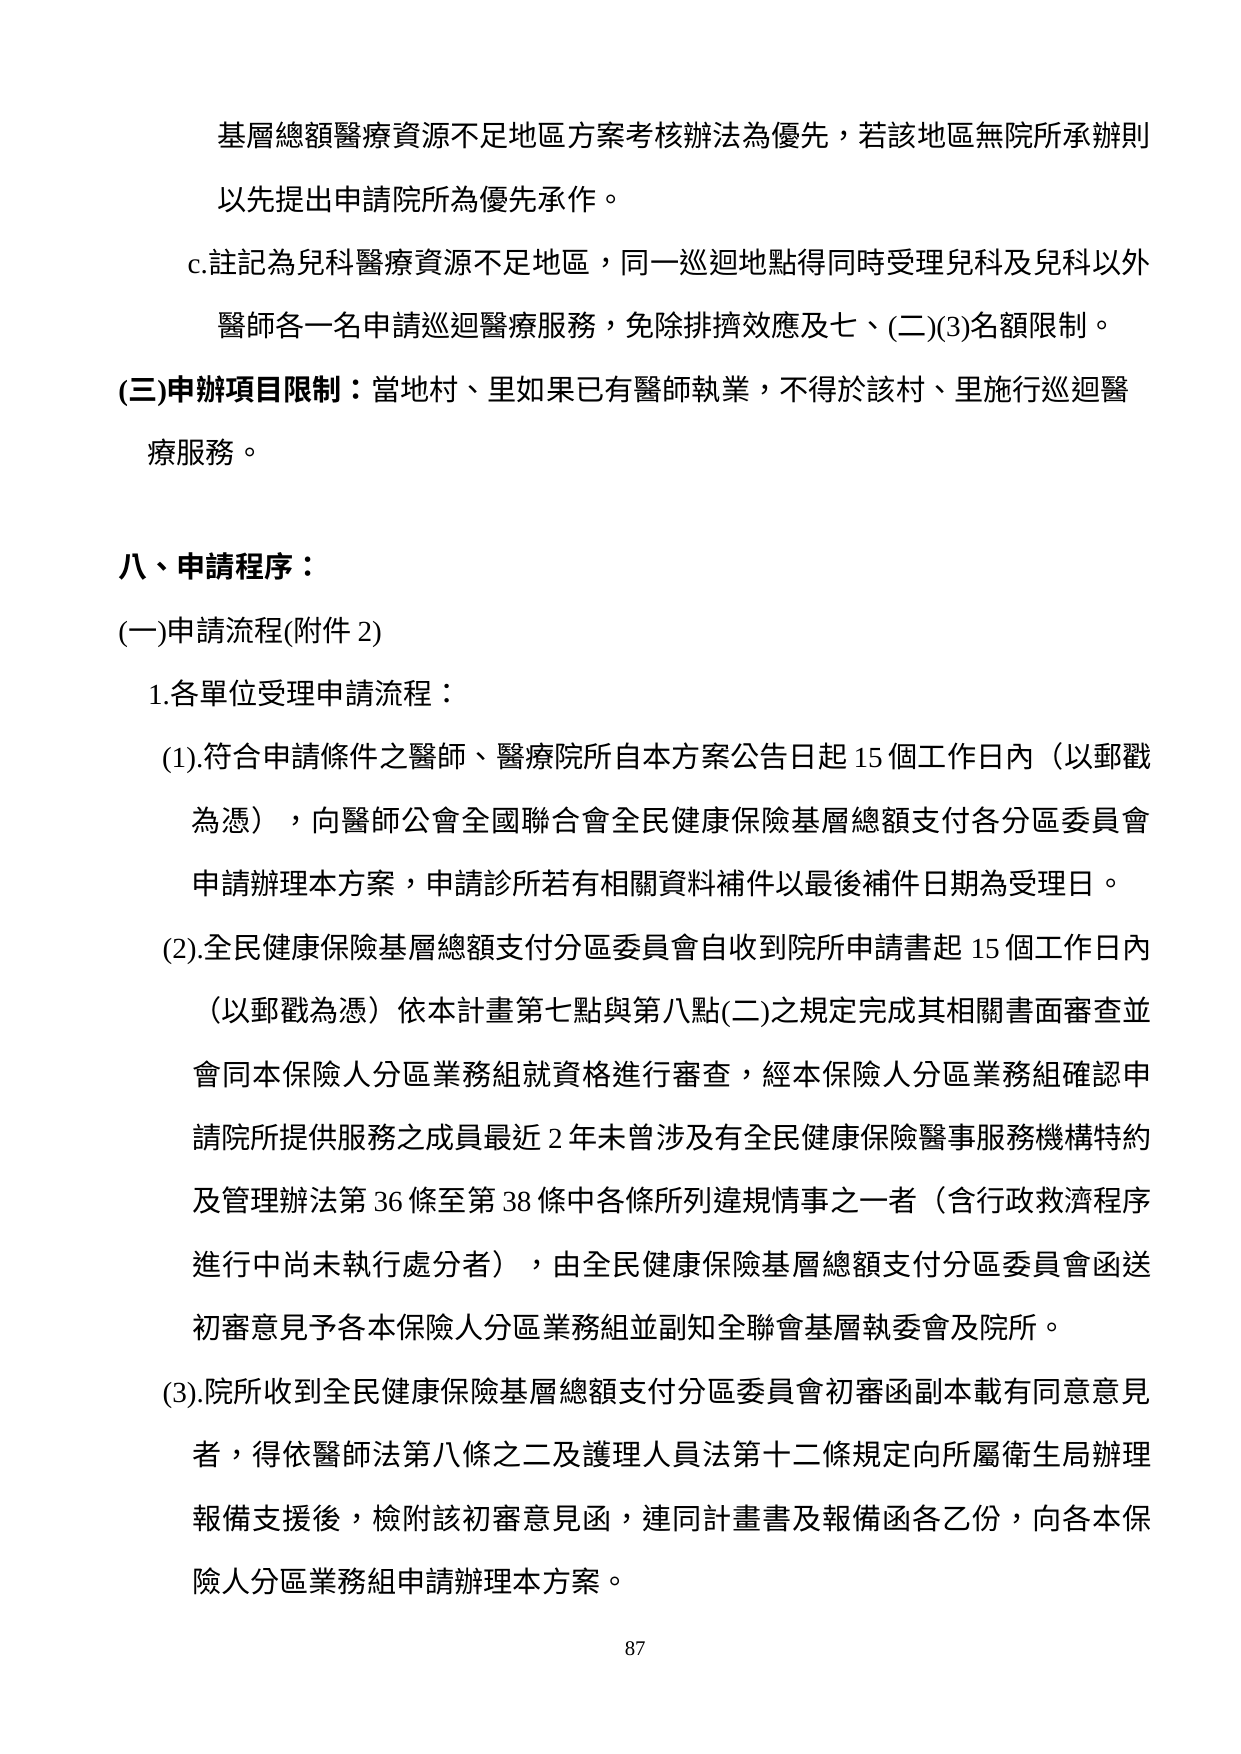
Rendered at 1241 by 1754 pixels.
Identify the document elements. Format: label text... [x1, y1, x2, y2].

text 基層總額醫療資源不足地區方案考核辦法為優先，若該地區無院所承辦則以先提出申請院所為優先承作。 [187, 113, 1152, 218]
text (3).院所收到全民健康保險基層總額支付分區委員會初審函副本載有同意意見者，得依醫師法第八條之二及護理人員法第十二條規定向所屬衛生局辦理報備支援後，檢附該初審意見函，連同計畫書及報備函各乙份，向各本保險人分區業務組申請辦理本方案。 [162, 1368, 1152, 1601]
text (2).全民健康保險基層總額支付分區委員會自收到院所申請書起15個工作日內（以郵戳為憑）依本計畫第七點與第八點(二)之規定完成其相關書面審查並會同本保險人分區業務組就資格進行審查，經本保險人分區業務組確認申請院所提供服務之成員最近2年未曾涉及有全民健康保險醫事服務機構特約及管理辦法第36條至第38條中各條所列違規情事之一者（含行政救濟程序進行中尚未執行處分者），由全民健康保險基層總額支付分區委員會函送初審意見予各本保險人分區業務組並副知全聯會基層執委會及院所。 [162, 924, 1152, 1347]
text c.註記為兒科醫療資源不足地區，同一巡迴地點得同時受理兒科及兒科以外醫師各一名申請巡迴醫療服務，免除排擠效應及七、(二)(3)名額限制。 [187, 239, 1152, 345]
text (三)申辦項目限制：當地村、里如果已有醫師執業，不得於該村、里施行巡迴醫療服務。 [118, 366, 1152, 472]
text (1).符合申請條件之醫師、醫療院所自本方案公告日起15個工作日內（以郵戳為憑），向醫師公會全國聯合會全民健康保險基層總額支付各分區委員會申請辦理本方案，申請診所若有相關資料補件以最後補件日期為受理日。 [162, 734, 1152, 903]
text 八、申請程序： [118, 544, 1152, 586]
text (一)申請流程(附件2) [118, 607, 1152, 649]
text 1.各單位受理申請流程： [148, 671, 1152, 713]
